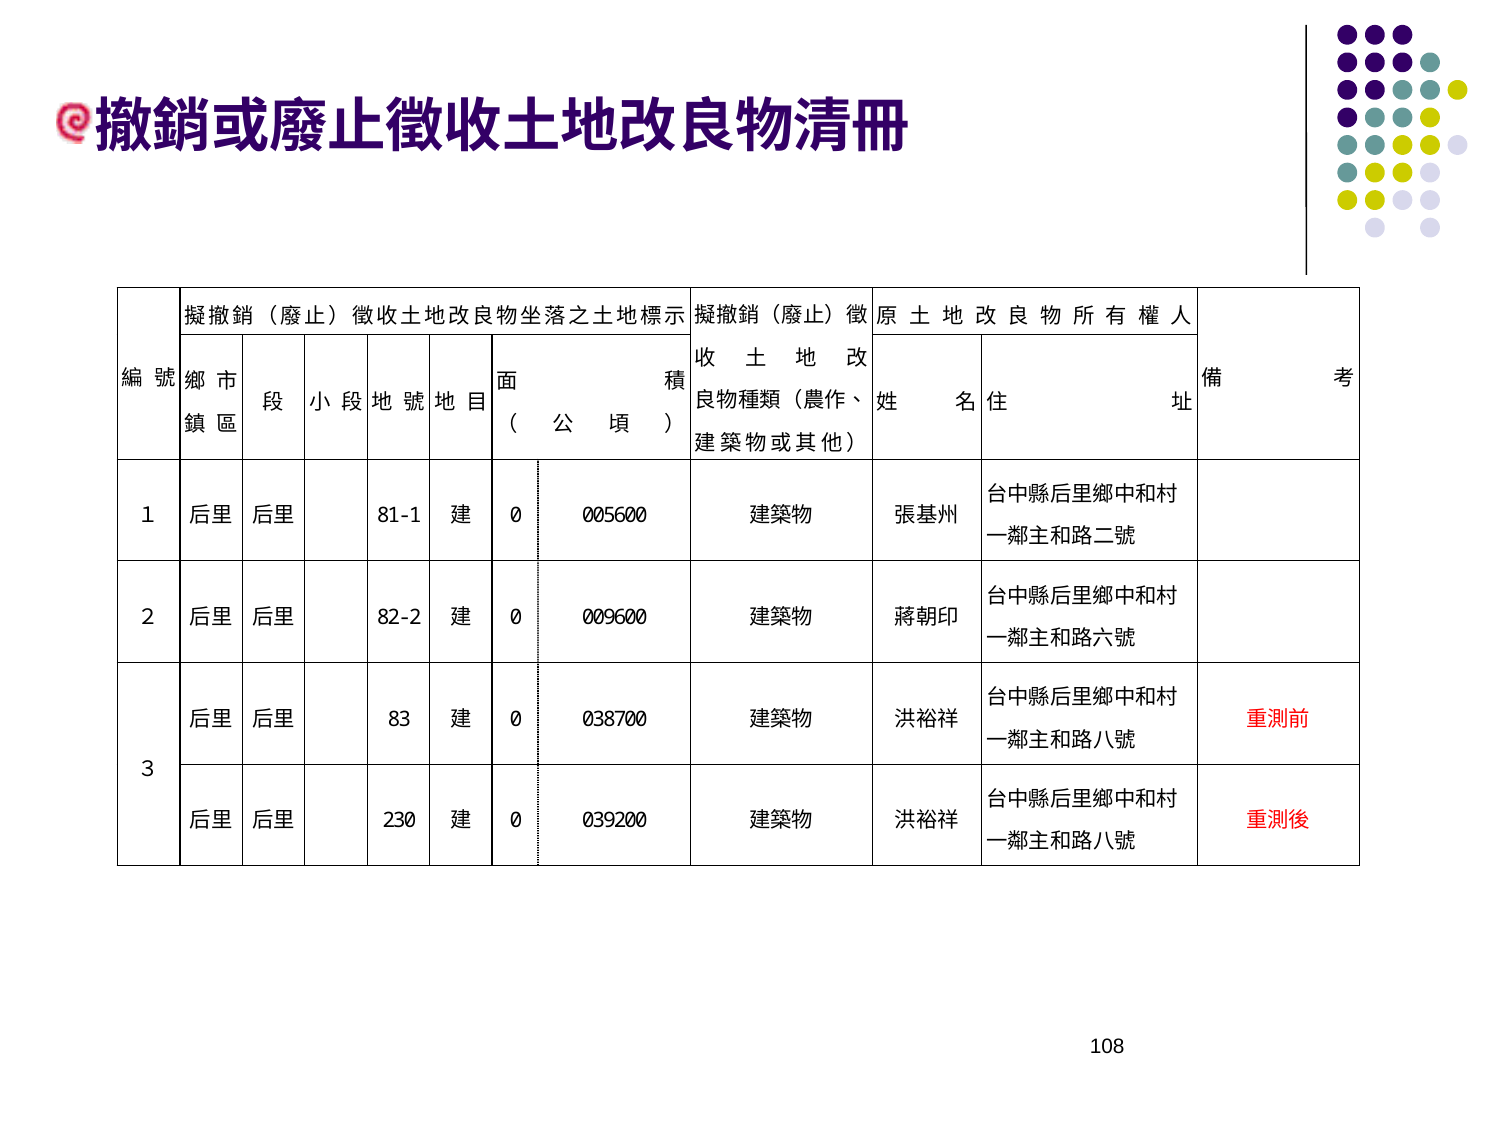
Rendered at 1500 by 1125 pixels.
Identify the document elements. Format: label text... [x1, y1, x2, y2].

title 撤銷或廢止徵收土地改良物清冊 [41, 42, 1463, 204]
chart [114, 287, 1367, 929]
text_box [1074, 1025, 1426, 1101]
